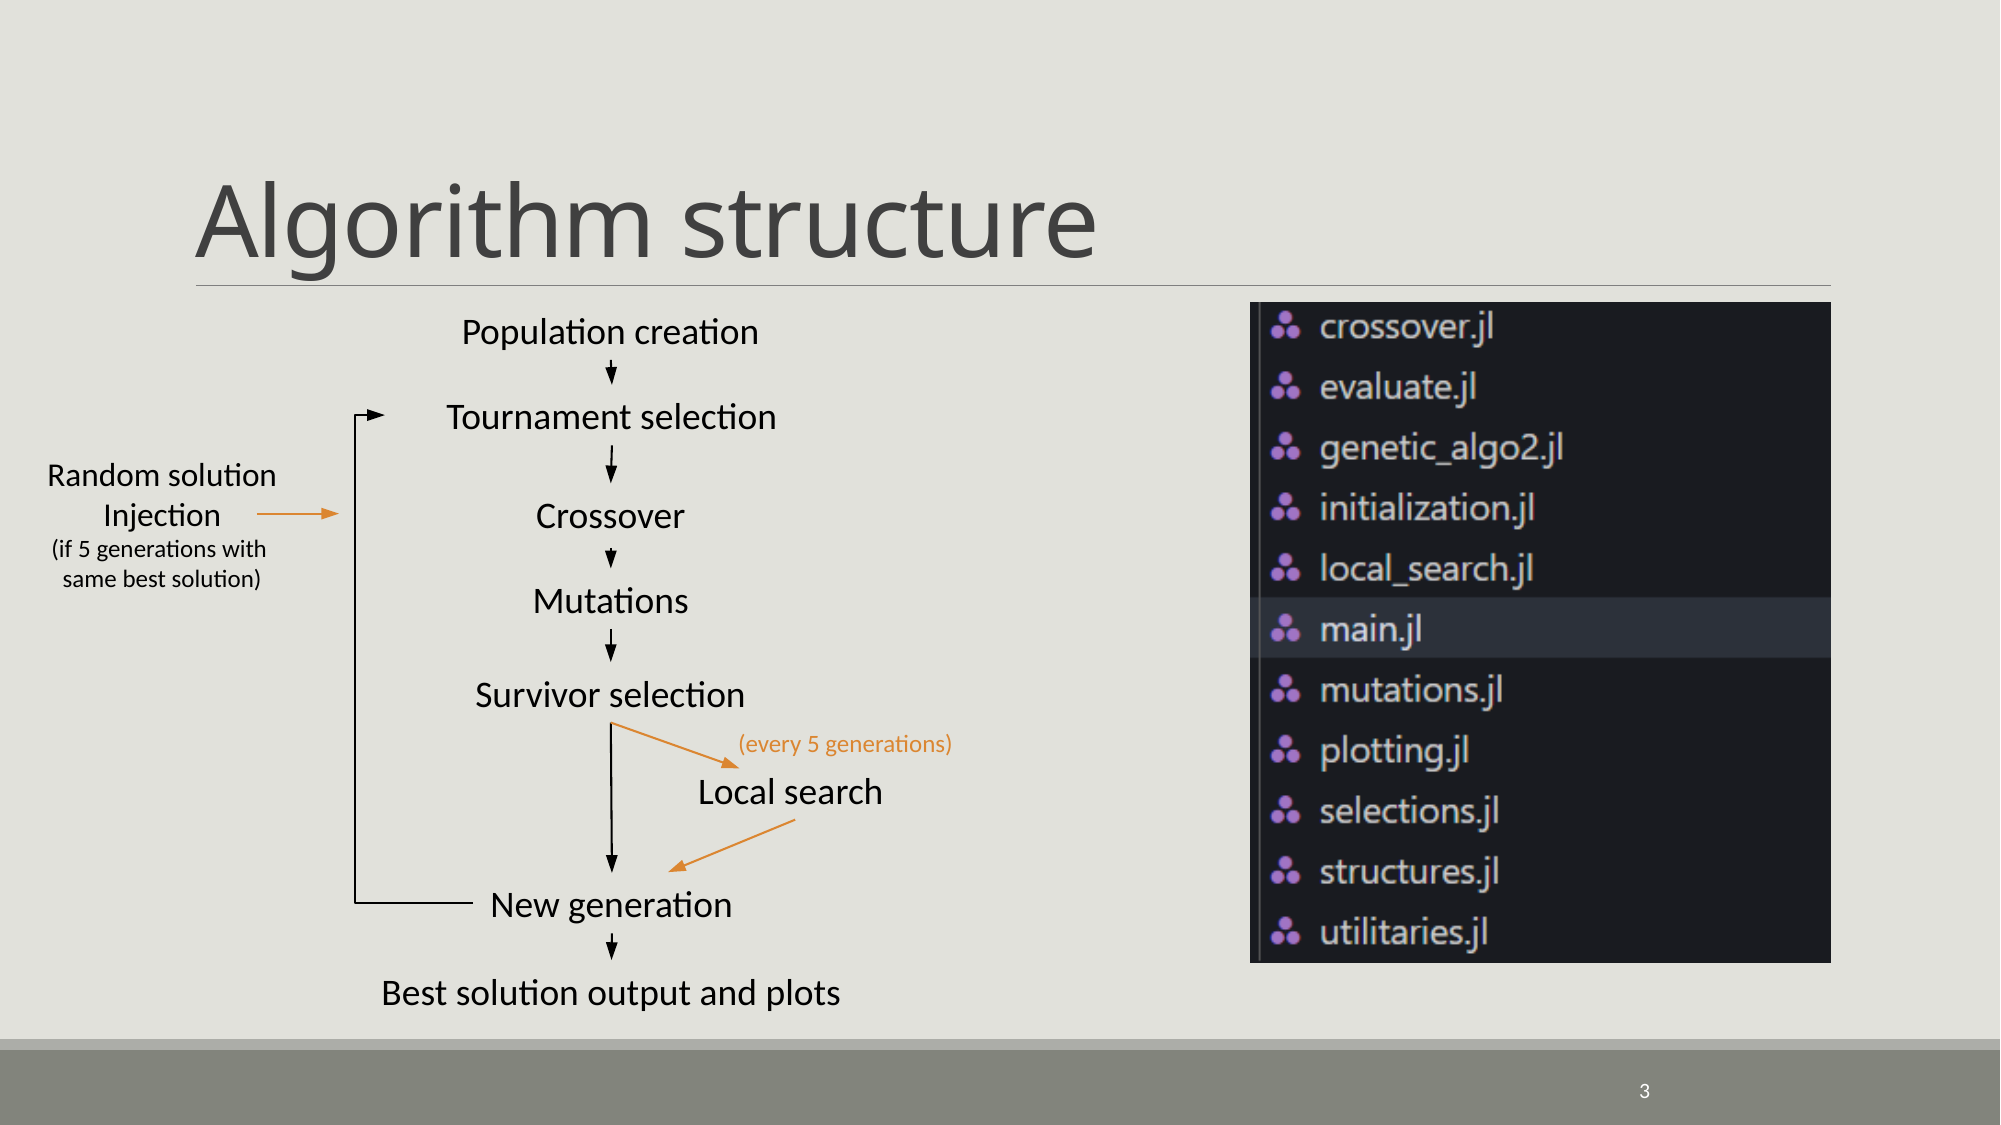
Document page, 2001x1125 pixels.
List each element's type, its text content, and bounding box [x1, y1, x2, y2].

text_box Local search [632, 766, 958, 820]
text_box Random solution Injection (if 5 generations with same best solution) [4, 445, 321, 602]
picture [1250, 302, 1831, 963]
text_box New generation [473, 872, 751, 934]
text_box Population creation [353, 299, 868, 360]
title Algorithm structure [180, 47, 1831, 286]
text_box [1624, 1059, 1840, 1120]
text_box (every 5 generations) [348, 719, 1349, 766]
text_box Mutations [356, 568, 868, 629]
text_box Survivor selection [356, 662, 868, 719]
text_box Best solution output and plots [354, 960, 869, 1021]
text_box Crossover [516, 483, 706, 544]
text_box Tournament selection [384, 384, 839, 446]
